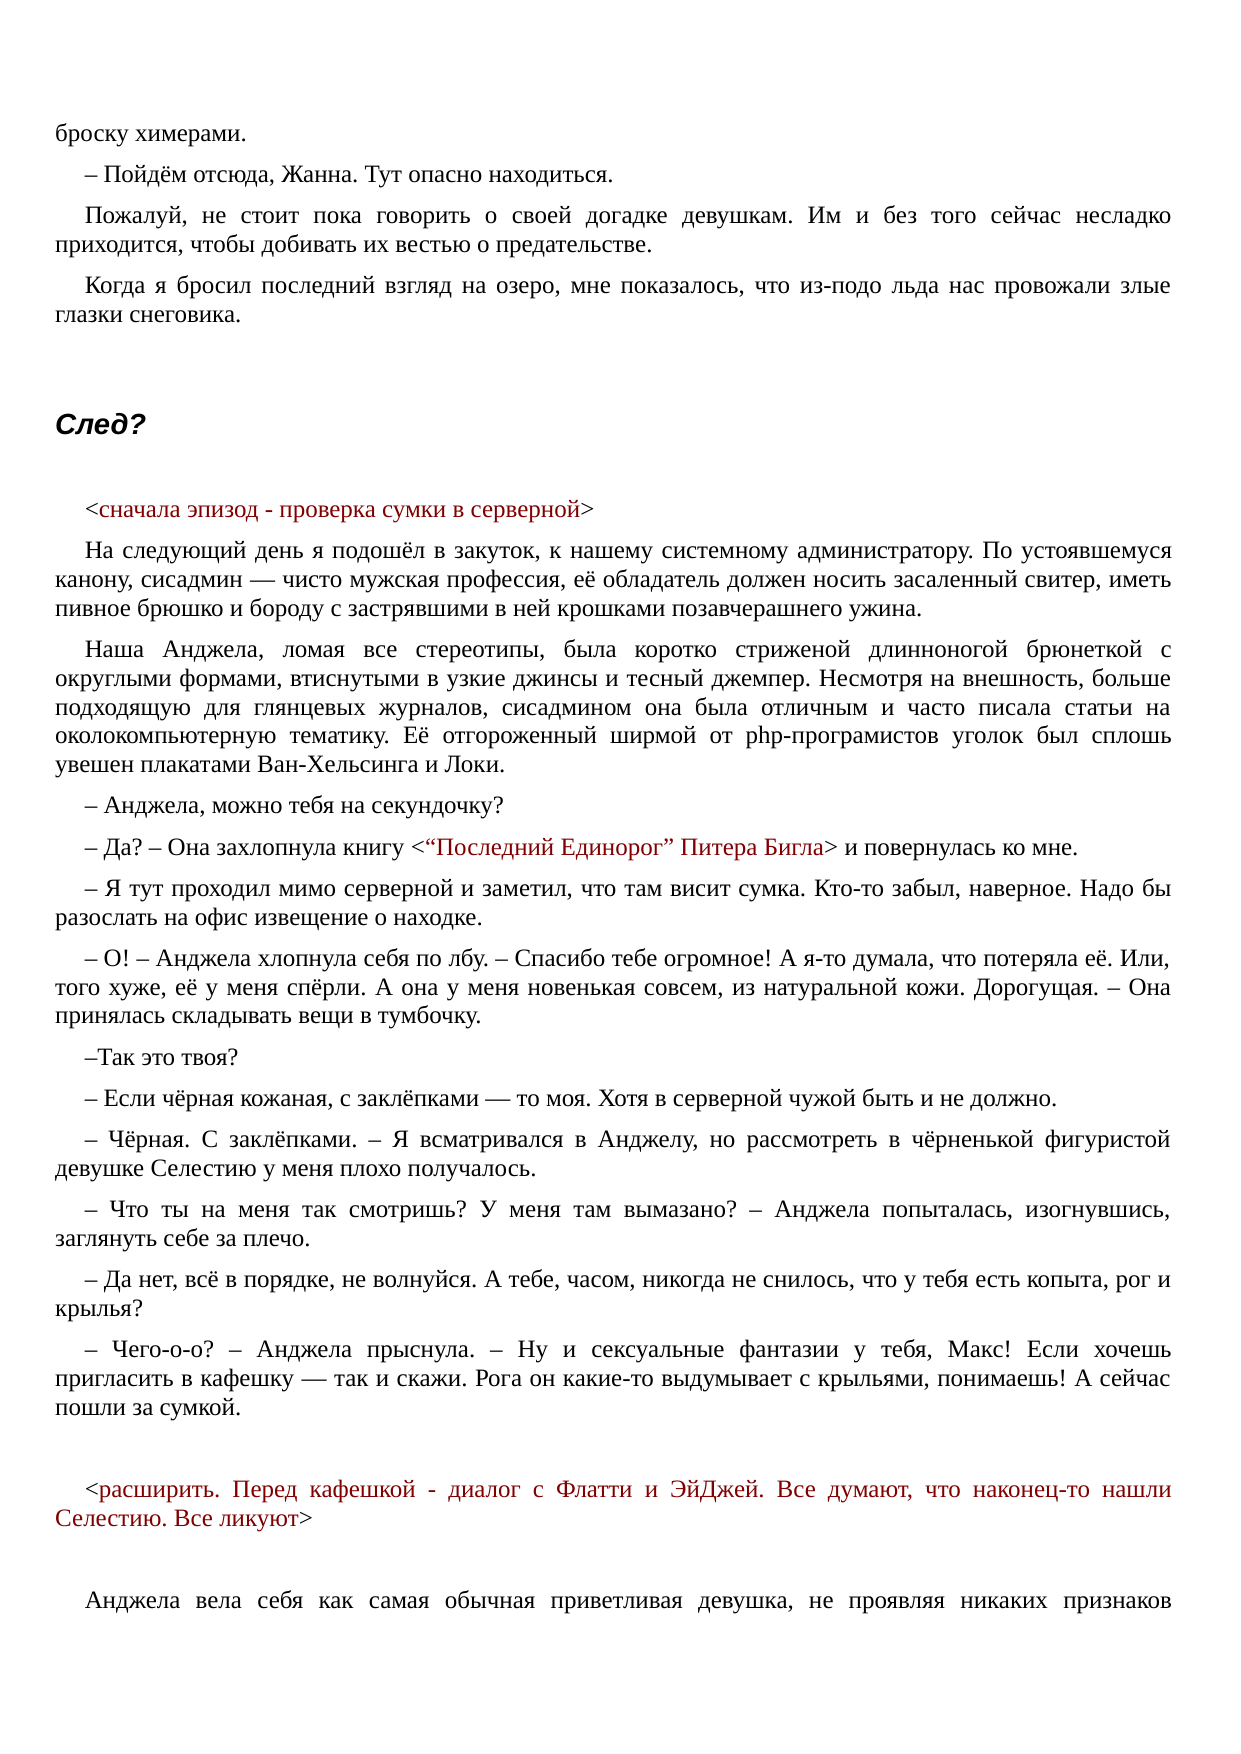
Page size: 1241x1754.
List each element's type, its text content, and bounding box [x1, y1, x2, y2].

text –Так это твоя? [55, 1042, 1172, 1070]
text – Да? – Она захлопнула книгу <“Последний Единорог” Питера Бигла> и повернулась ко мне. [55, 832, 1172, 860]
text Когда я бросил последний взгляд на озеро, мне показалось, что из-подо льда нас провожали злые глазки снеговика. [55, 271, 1172, 328]
text – О! – Анджела хлопнула себя по лбу. – Спасибо тебе огромное! А я-то думала, что потеряла её. Или, того хуже, её у меня спёрли. А она у меня новенькая совсем, из натуральной кожи. Дорогущая. – Она принялась складывать вещи в тумбочку. [55, 943, 1172, 1029]
text Наша Анджела, ломая все стереотипы, была коротко стриженой длинноногой брюнеткой с округлыми формами, втиснутыми в узкие джинсы и тесный джемпер. Несмотря на внешность, больше подходящую для глянцевых журналов, сисадмином она была отличным и часто писала статьи на околокомпьютерную тематику. Её отгороженный ширмой от php-програмистов уголок был сплошь увешен плакатами Ван-Хельсинга и Локи. [55, 634, 1172, 778]
text – Я тут проходил мимо серверной и заметил, что там висит сумка. Кто-то забыл, наверное. Надо бы разослать на офис извещение о находке. [55, 873, 1172, 930]
text Анджела вела себя как самая обычная приветливая девушка, не проявляя никаких признаков [55, 1585, 1172, 1614]
text Пожалуй, не стоит пока говорить о своей догадке девушкам. Им и без того сейчас несладко приходится, чтобы добивать их вестью о предательстве. [55, 201, 1172, 258]
text – Да нет, всё в порядке, не волнуйся. А тебе, часом, никогда не снилось, что у тебя есть копыта, рог и крылья? [55, 1264, 1172, 1322]
text – Чёрная. С заклёпками. – Я всматривался в Анджелу, но рассмотреть в чёрненькой фигуристой девушке Селестию у меня плохо получалось. [55, 1124, 1172, 1182]
text – Что ты на меня так смотришь? У меня там вымазано? – Анджела попыталась, изогнувшись, заглянуть себе за плечо. [55, 1194, 1172, 1252]
text <расширить. Перед кафешкой - диалог с Флатти и ЭйДжей. Все думают, что наконец-то нашли Селестию. Все ликуют> [55, 1474, 1172, 1532]
text броску химерами. [55, 118, 1172, 147]
text <сначала эпизод - проверка сумки в серверной> [55, 494, 1172, 523]
text На следующий день я подошёл в закуток, к нашему системному администратору. По устоявшемуся канону, сисадмин — чисто мужская профессия, её обладатель должен носить засаленный свитер, иметь пивное брюшко и бороду с застрявшими в ней крошками позавчерашнего ужина. [55, 535, 1172, 622]
text – Если чёрная кожаная, с заклёпками — то моя. Хотя в серверной чужой быть и не должно. [55, 1083, 1172, 1112]
text – Анджела, можно тебя на секундочку? [55, 790, 1172, 819]
text – Пойдём отсюда, Жанна. Тут опасно находиться. [55, 159, 1172, 188]
subtitle След? [55, 407, 1172, 440]
text – Чего-о-о? – Анджела прыснула. – Ну и сексуальные фантазии у тебя, Макс! Если хочешь пригласить в кафешку — так и скажи. Рога он какие-то выдумывает с крыльями, понимаешь! А сейчас пошли за сумкой. [55, 1334, 1172, 1420]
